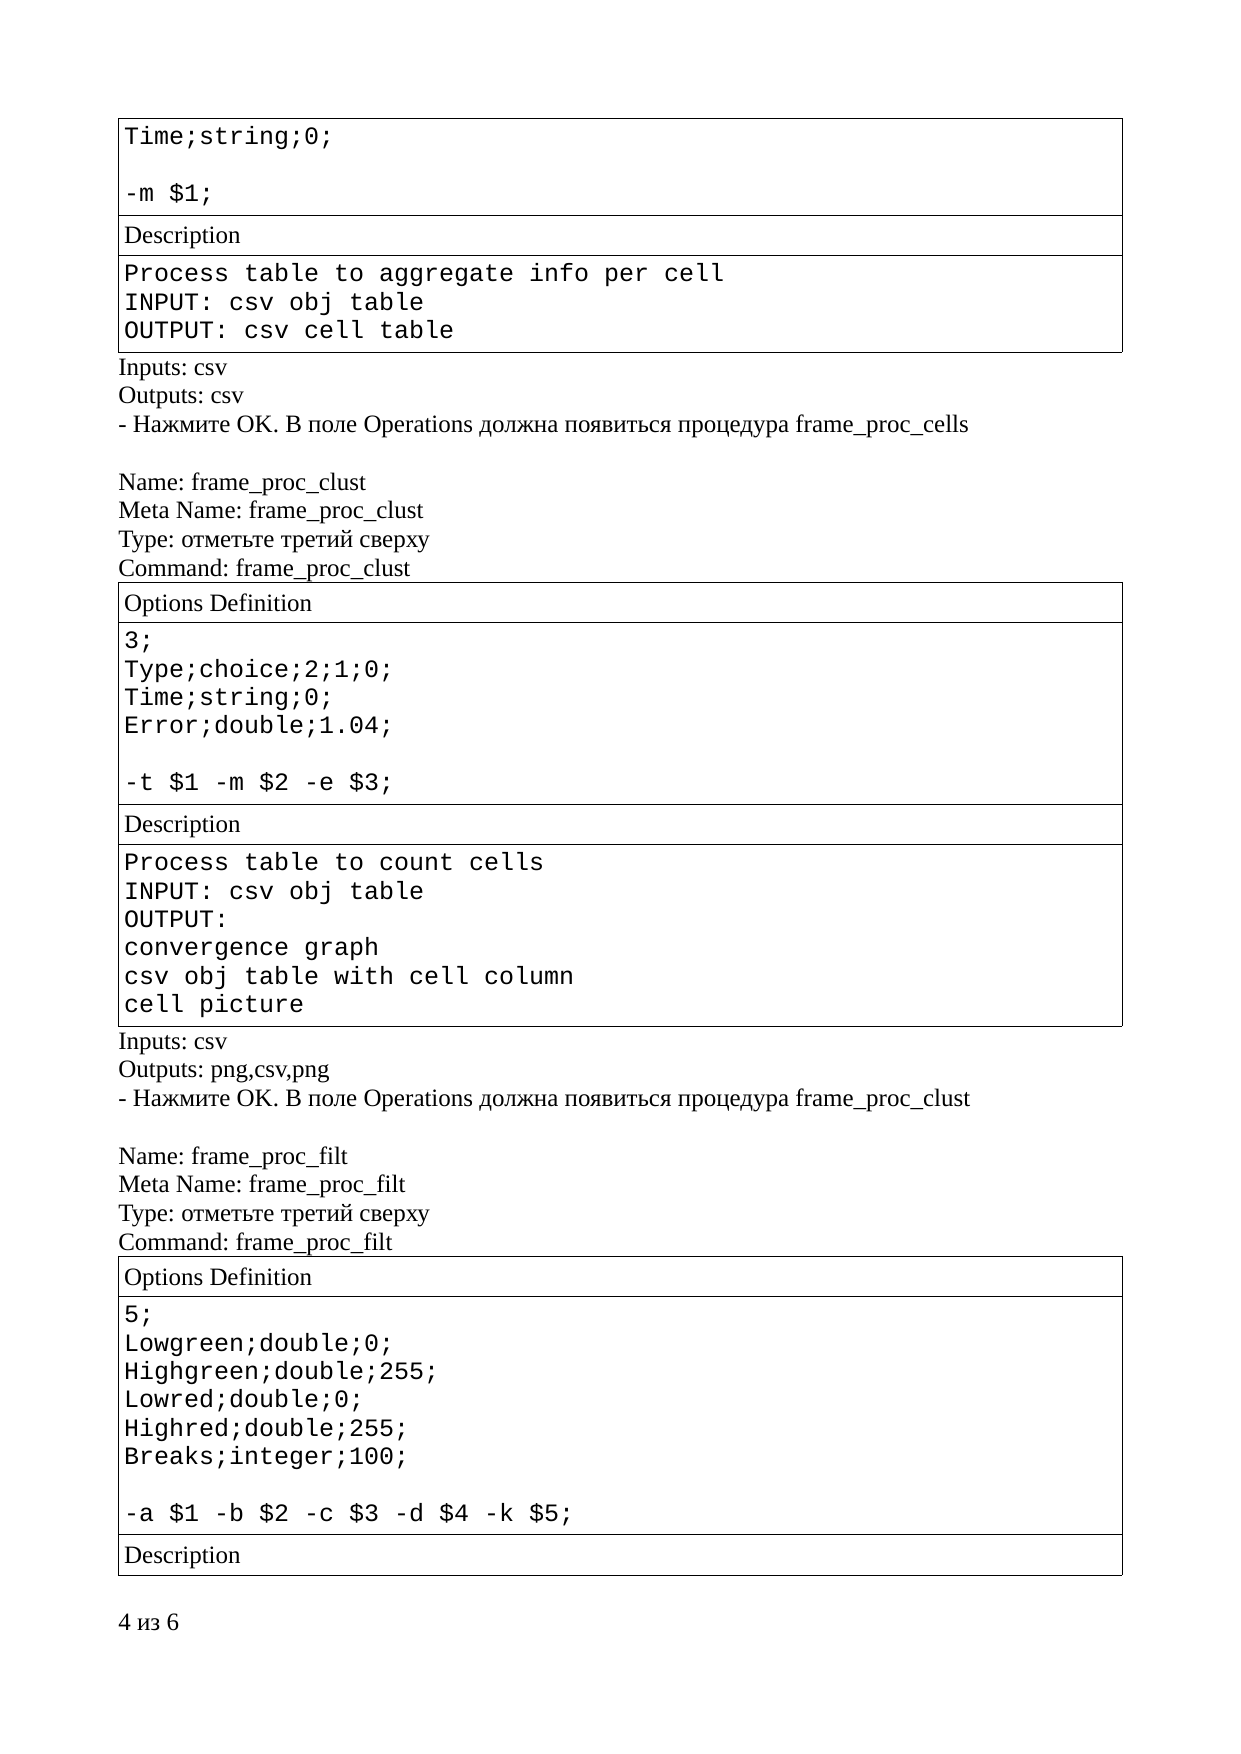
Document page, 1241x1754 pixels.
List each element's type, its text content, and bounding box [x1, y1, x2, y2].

table_header Description [119, 1535, 1122, 1575]
text Meta Name: frame_proc_clust [118, 496, 1122, 524]
table_cell Process table to count cells INPUT: csv obj table OUTPUT: convergence graph csv obj table with cell column cell picture [119, 845, 1122, 1026]
table_header Description [119, 216, 1122, 255]
text Type: отметьте третий сверху [118, 524, 1122, 553]
text Outputs: csv [118, 381, 1122, 409]
text Inputs: csv [118, 1027, 1122, 1054]
table_header Description [119, 805, 1122, 844]
table_cell 5; Lowgreen;double;0; Highgreen;double;255; Lowred;double;0; Highred;double;255; Breaks;integer;100; -a $1 -b $2 -c $3 -d $4 -k $5; [119, 1297, 1122, 1534]
table_cell Time;string;0; -m $1; [119, 119, 1122, 215]
text Inputs: csv [118, 353, 1122, 381]
table_cell Process table to aggregate info per cell INPUT: csv obj table OUTPUT: csv cell table [119, 256, 1122, 352]
text - Нажмите OK. В поле Operations должна появиться процедура frame_proc_clust [118, 1083, 1122, 1112]
text Outputs: png,csv,png [118, 1054, 1122, 1083]
text Name: frame_proc_filt [118, 1141, 1122, 1169]
text Meta Name: frame_proc_filt [118, 1169, 1122, 1198]
table_header Options Definition [119, 1257, 1122, 1296]
text - Нажмите OK. В поле Operations должна появиться процедура frame_proc_cells [118, 409, 1122, 438]
text Name: frame_proc_clust [118, 467, 1122, 496]
text Command: frame_proc_clust [118, 553, 1122, 582]
text Command: frame_proc_filt [118, 1227, 1122, 1256]
text Type: отметьте третий сверху [118, 1198, 1122, 1227]
table_cell 3; Type;choice;2;1;0; Time;string;0; Error;double;1.04; -t $1 -m $2 -e $3; [119, 623, 1122, 804]
table_header Options Definition [119, 583, 1122, 622]
